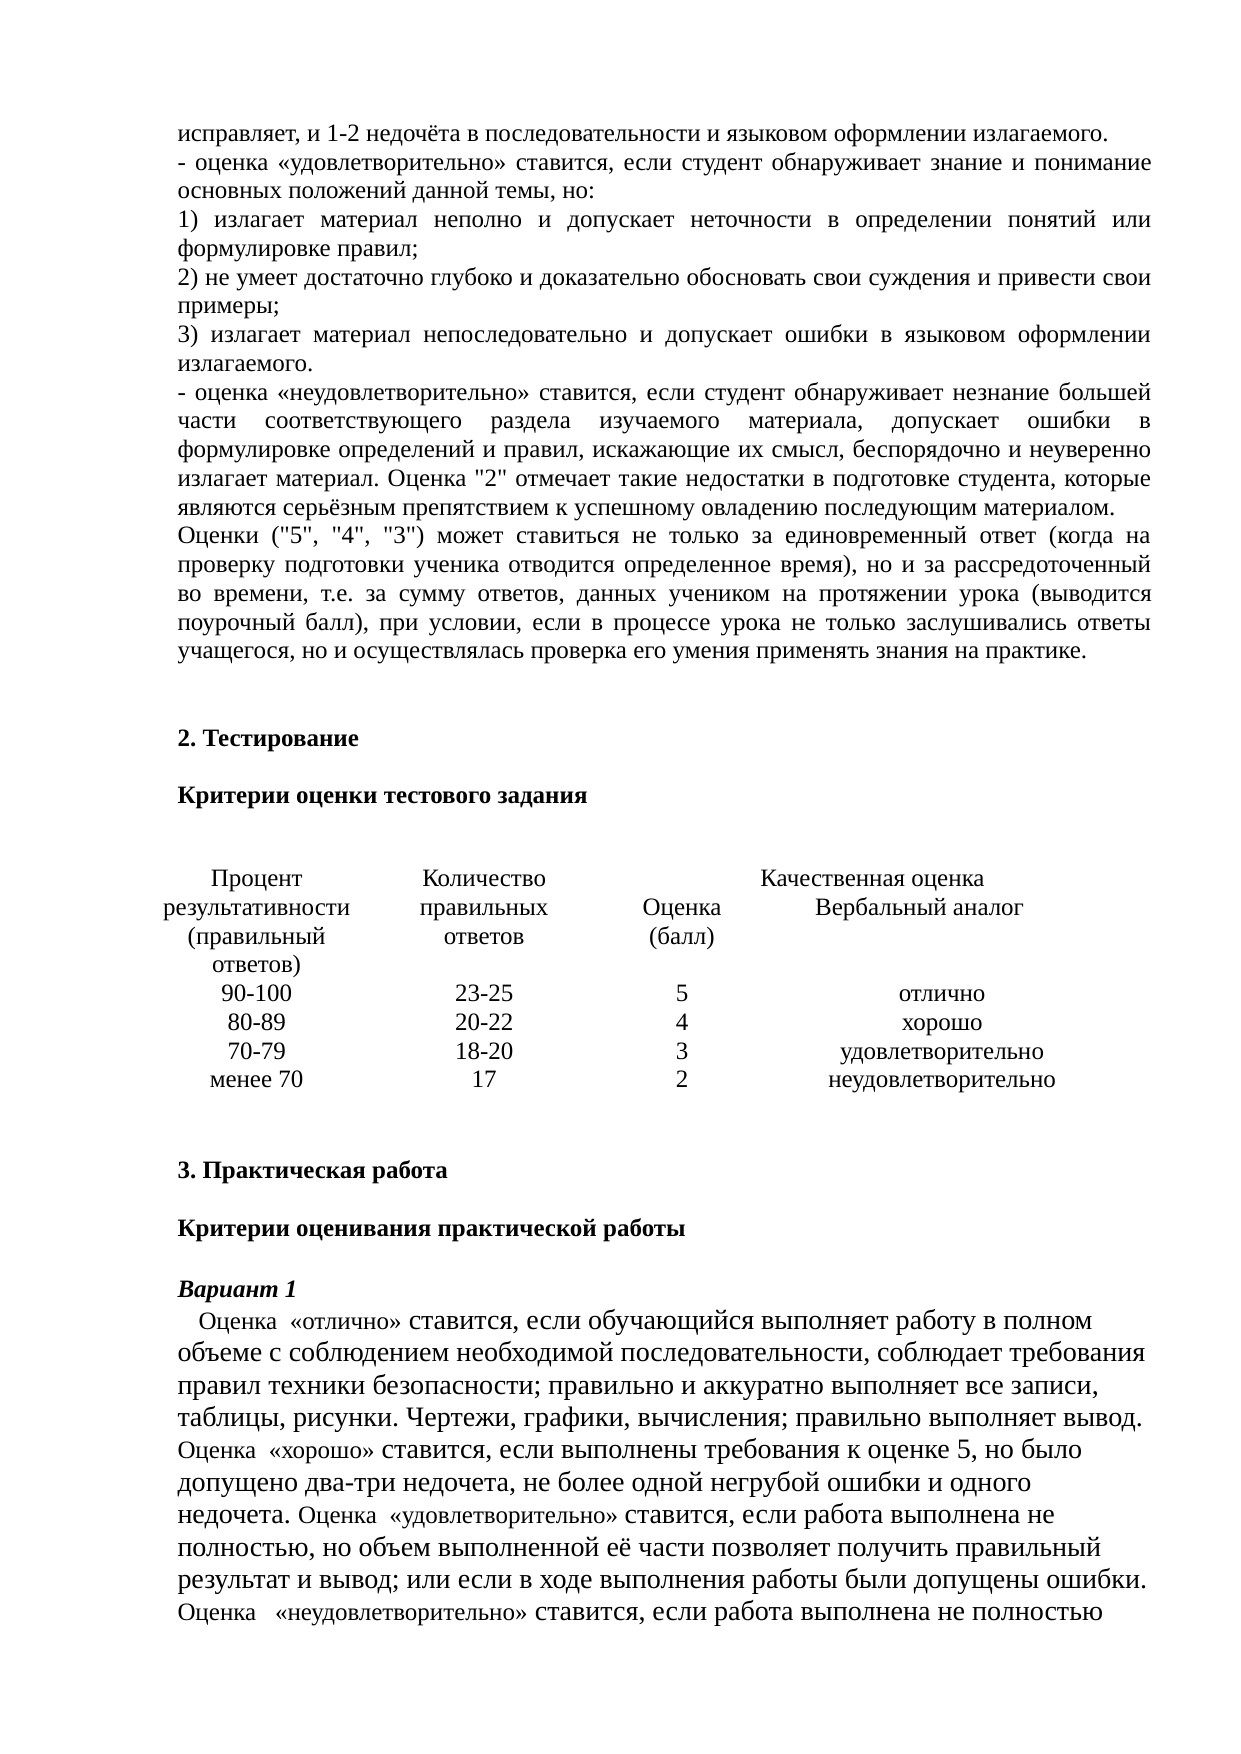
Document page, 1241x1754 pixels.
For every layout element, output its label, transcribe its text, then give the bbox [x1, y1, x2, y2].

text Оценки ("5", "4", "3") может ставиться не только за единовременный ответ (когда на проверку подготовки ученика отводится определенное время), но и за рассредоточенный во времени, т.е. за сумму ответов, данных учеником на протяжении урока (выводится поурочный балл), при условии, если в процессе урока не только заслушивались ответы учащегося, но и осуществлялась проверка его умения применять знания на практике. [177, 521, 1152, 664]
table_cell 70-79 [103, 1036, 377, 1064]
table_header Качественная оценка [594, 863, 1076, 892]
table_cell 2 [594, 1065, 763, 1093]
text исправляет, и 1-2 недочёта в последовательности и языковом оформлении излагаемого. [177, 118, 1152, 147]
table_cell 4 [594, 1007, 763, 1036]
text - оценка «удовлетворительно» ставится, если студент обнаруживает знание и понимание основных положений данной темы, но: [177, 147, 1152, 204]
table_header Процент результативности (правильный ответов) [103, 863, 377, 978]
table_cell 80-89 [103, 1007, 377, 1036]
table_cell 18-20 [377, 1036, 593, 1064]
table_cell 17 [377, 1065, 593, 1093]
table_cell 5 [594, 978, 763, 1007]
table_cell 23-25 [377, 978, 593, 1007]
table_cell 90-100 [103, 978, 377, 1007]
text 3. Практическая работа [177, 1156, 1152, 1184]
text 2) не умеет достаточно глубоко и доказательно обосновать свои суждения и привести свои примеры; [177, 262, 1152, 319]
text 2. Тестирование [177, 723, 1152, 752]
text - оценка «неудовлетворительно» ставится, если студент обнаруживает незнание большей части соответствующего раздела изучаемого материала, допускает ошибки в формулировке определений и правил, искажающие их смысл, беспорядочно и неуверенно излагает материал. Оценка "2" отмечает такие недостатки в подготовке студента, которые являются серьёзным препятствием к успешному овладению последующим материалом. [177, 377, 1152, 521]
table_cell удовлетворительно [763, 1036, 1076, 1064]
table_cell неудовлетворительно [763, 1065, 1076, 1093]
table_cell Оценка (балл) [594, 892, 763, 978]
table_cell 20-22 [377, 1007, 593, 1036]
text Критерии оценивания практической работы [177, 1213, 1152, 1242]
text Оценка «отлично» ставится, если обучающийся выполняет работу в полном объеме с соблюдением необходимой последовательности, соблюдает требования правил техники безопасности; правильно и аккуратно выполняет все записи, таблицы, рисунки. Чертежи, графики, вычисления; правильно выполняет вывод. Оценка «хорошо» ставится, если выполнены требования к оценке 5, но было допущено два-три недочета, не более одной негрубой ошибки и одного недочета. Оценка «удовлетворительно» ставится, если работа выполнена не полностью, но объем выполненной её части позволяет получить правильный результат и вывод; или если в ходе выполнения работы были допущены ошибки. Оценка «неудовлетворительно» ставится, если работа выполнена не полностью [177, 1303, 1152, 1627]
text 3) излагает материал непоследовательно и допускает ошибки в языковом оформлении излагаемого. [177, 319, 1152, 377]
table_cell менее 70 [103, 1065, 377, 1093]
table_cell хорошо [763, 1007, 1076, 1036]
text 1) излагает материал неполно и допускает неточности в определении понятий или формулировке правил; [177, 204, 1152, 262]
text Критерии оценки тестового задания [177, 781, 1152, 809]
text Вариант 1 [177, 1242, 1152, 1303]
table_cell отлично [763, 978, 1076, 1007]
table_header Количество правильных ответов [377, 863, 593, 978]
table_cell 3 [594, 1036, 763, 1064]
table_cell Вербальный аналог [763, 892, 1076, 978]
